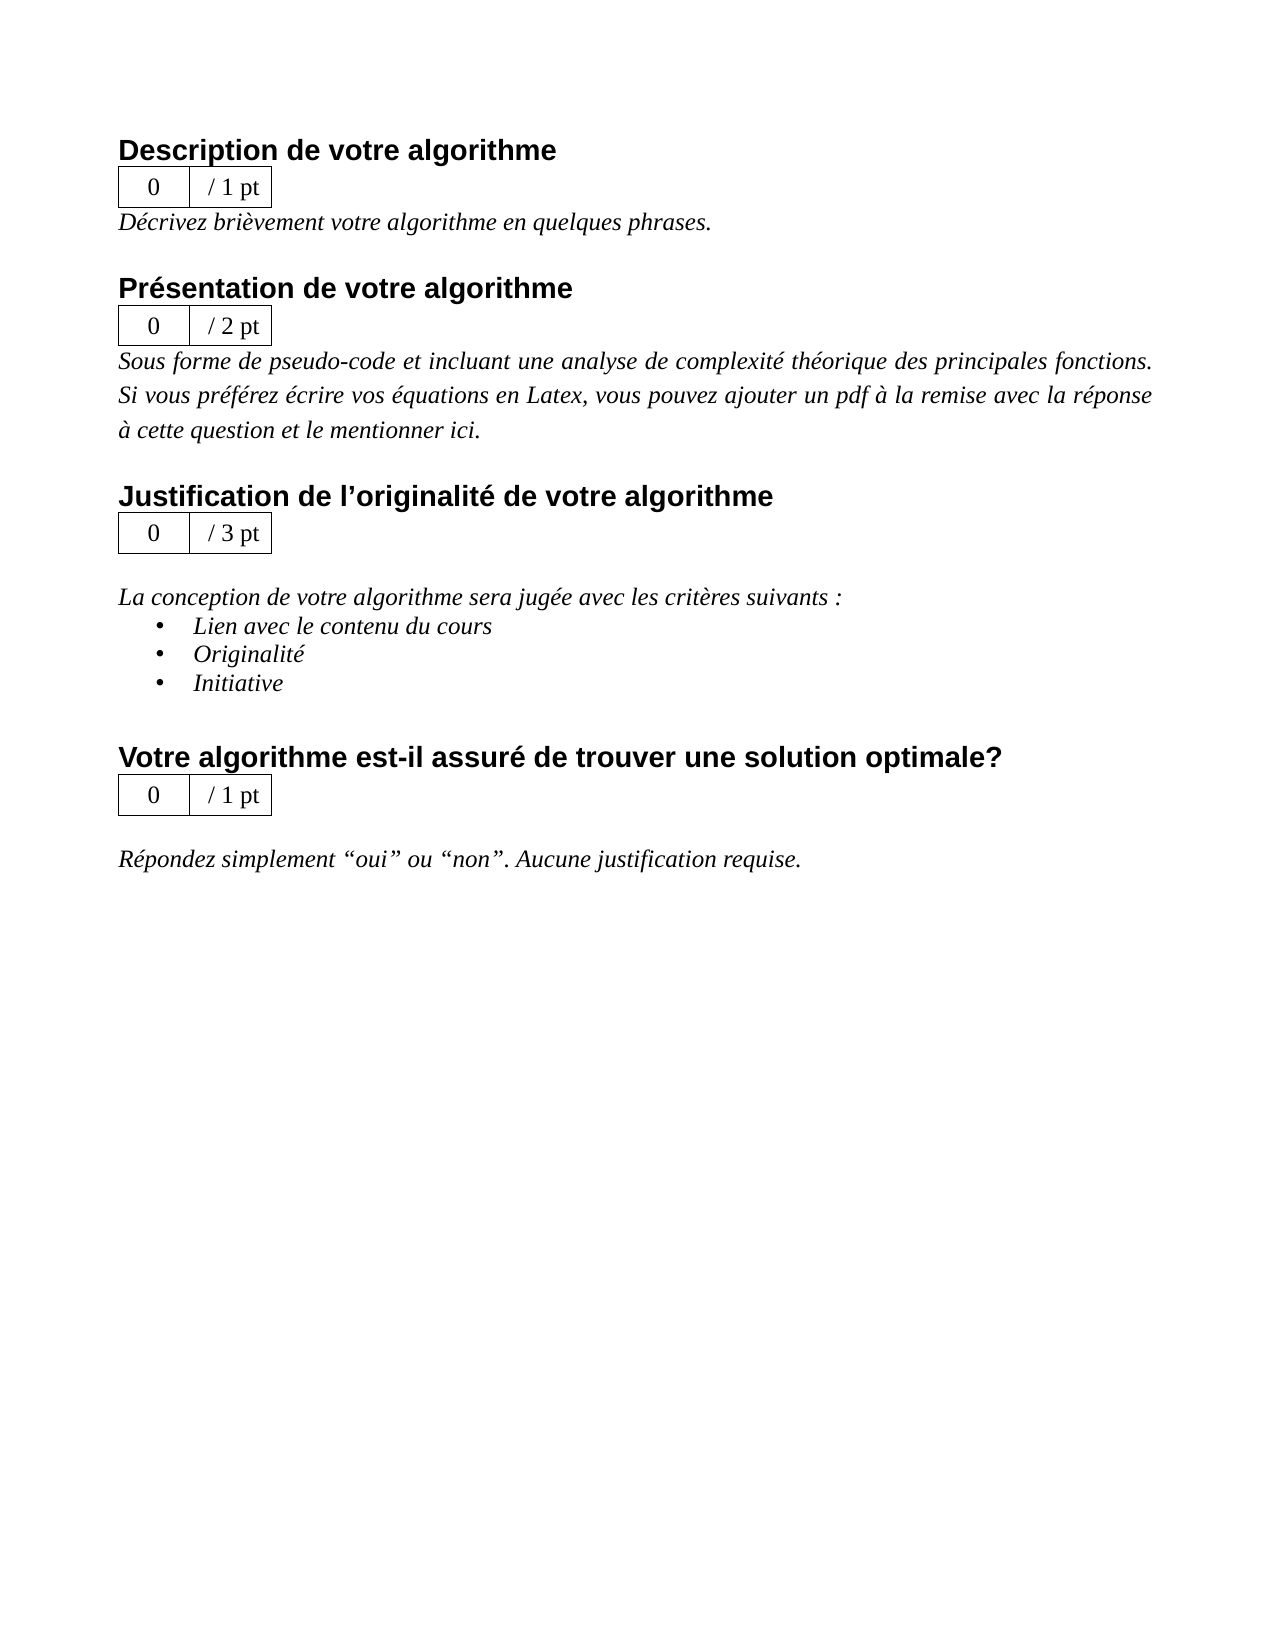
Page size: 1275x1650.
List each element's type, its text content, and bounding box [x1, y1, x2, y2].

subtitle Présentation de votre algorithme [118, 271, 1157, 305]
text Sous forme de pseudo-code et incluant une analyse de complexité théorique des principales fonctions. Si vous préférez écrire vos équations en Latex, vous pouvez ajouter un pdf à la remise avec la réponse à cette question et le mentionner ici. [118, 346, 1157, 444]
table_header 0 [119, 306, 189, 345]
list Lien avec le contenu du cours [156, 611, 1157, 639]
table_header / 1 pt [190, 775, 271, 815]
list Initiative [156, 668, 1157, 697]
table_header / 1 pt [190, 167, 271, 207]
text Décrivez brièvement votre algorithme en quelques phrases. [118, 207, 1157, 236]
subtitle Justification de l’originalité de votre algorithme [118, 478, 1157, 512]
table_header 0 [119, 167, 189, 207]
list Originalité [156, 639, 1157, 668]
table_header / 3 pt [190, 513, 271, 553]
text Répondez simplement “oui” ou “non”. Aucune justification requise. [118, 844, 1157, 873]
text La conception de votre algorithme sera jugée avec les critères suivants : [118, 582, 1157, 611]
subtitle Description de votre algorithme [118, 133, 1157, 166]
table_header 0 [119, 775, 189, 815]
table_header / 2 pt [190, 306, 271, 345]
subtitle Votre algorithme est-il assuré de trouver une solution optimale? [118, 740, 1157, 774]
table_header 0 [119, 513, 189, 553]
